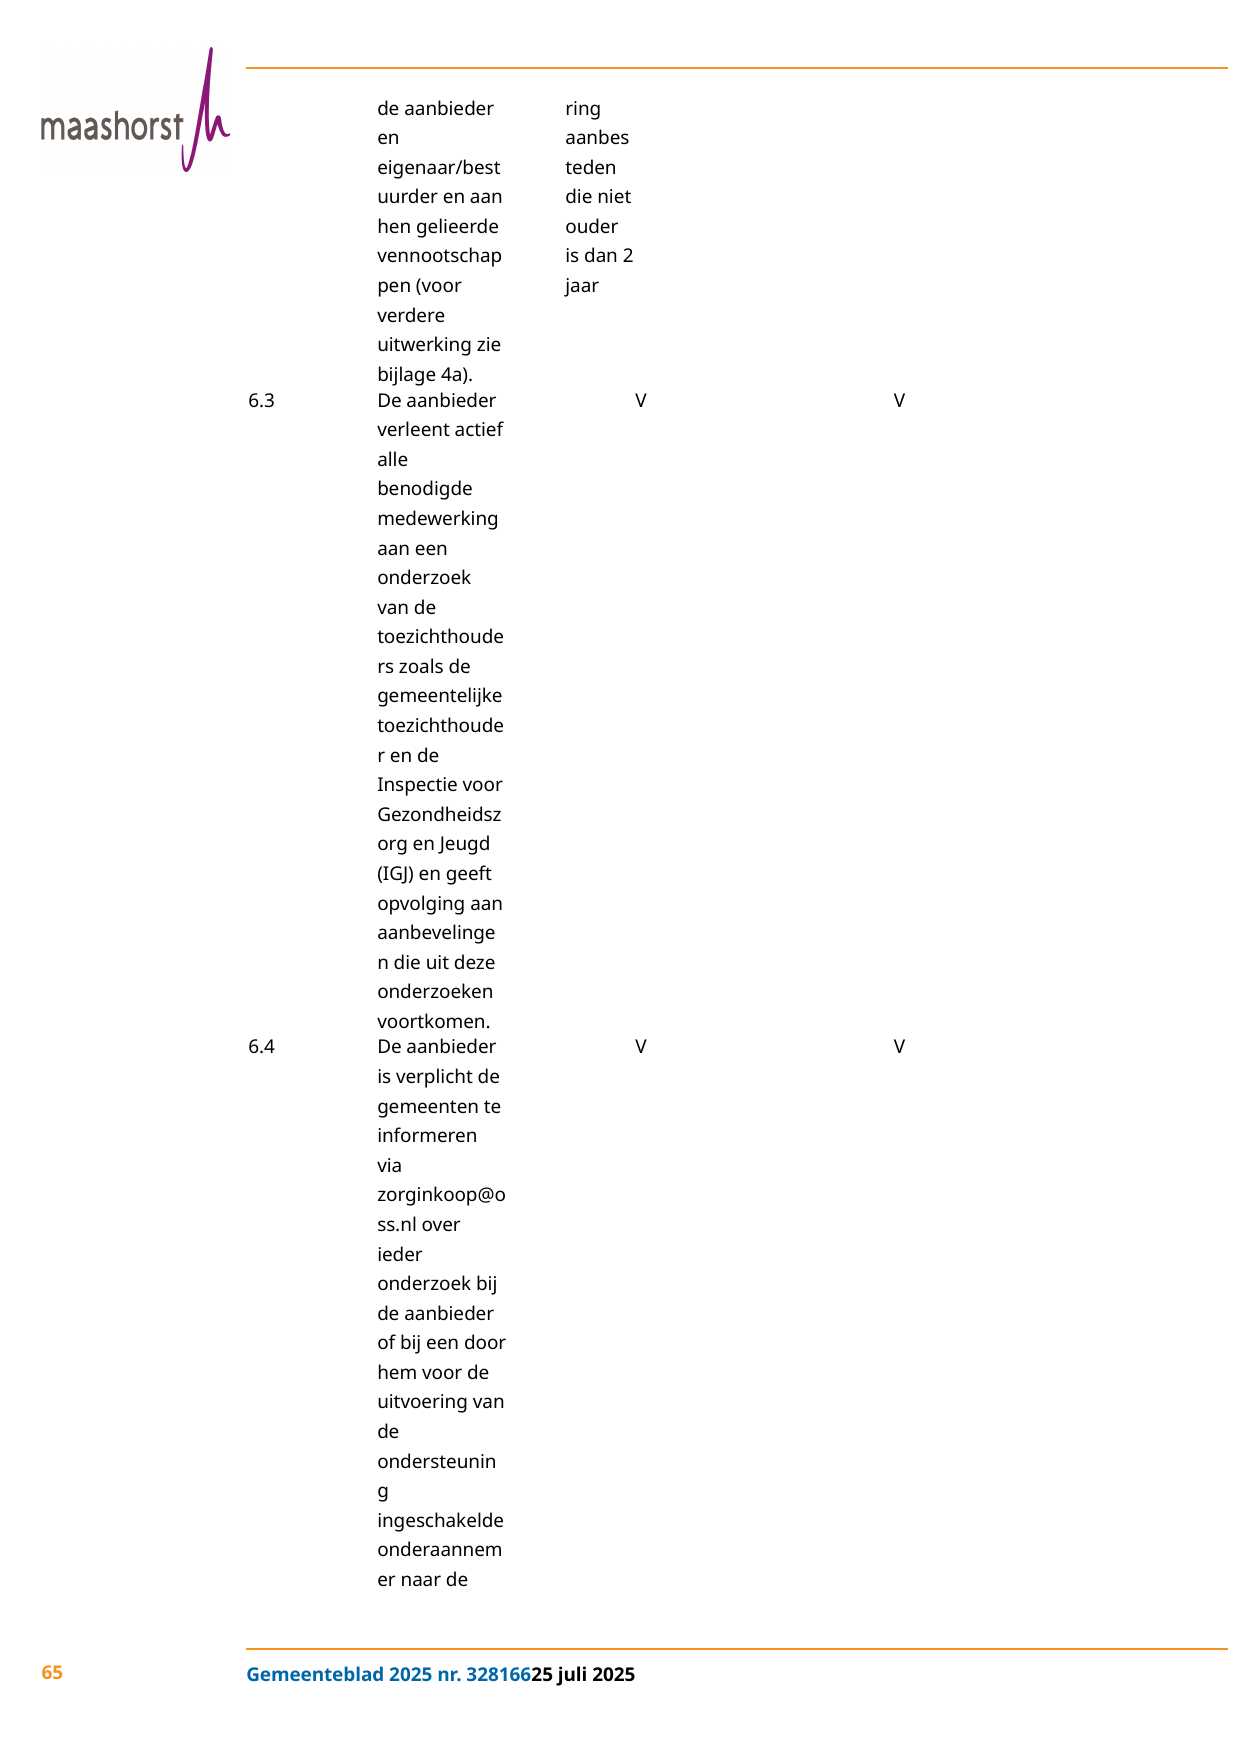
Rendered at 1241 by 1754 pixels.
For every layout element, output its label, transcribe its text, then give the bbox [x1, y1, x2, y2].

table_cell ring aanbesteden die niet ouder is dan 2 jaar [506, 95, 635, 387]
table_cell V [894, 1034, 1152, 1592]
table_cell V [635, 1034, 893, 1592]
table_cell V [635, 387, 893, 1034]
table_cell [506, 387, 635, 1034]
picture [41, 47, 231, 172]
table_cell [894, 95, 1152, 387]
table_cell [635, 95, 893, 387]
table_cell de aanbieder en eigenaar/bestuurder en aan hen gelieerde vennootschappen (voor verdere uitwerking zie bijlage 4a). [377, 95, 506, 387]
table_cell [248, 95, 377, 387]
table_cell 6.4 [248, 1034, 377, 1592]
table_cell [506, 1034, 635, 1592]
table_cell De aanbieder is verplicht de gemeenten te informeren via zorginkoop@oss.nl over ieder onderzoek bij de aanbieder of bij een door hem voor de uitvoering van de ondersteuning ingeschakelde onderaannemer naar de [377, 1034, 506, 1592]
table_cell De aanbieder verleent actief alle benodigde medewerking aan een onderzoek van de toezichthouders zoals de gemeentelijke toezichthouder en de Inspectie voor Gezondheidszorg en Jeugd (IGJ) en geeft opvolging aan aanbevelingen die uit deze onderzoeken voortkomen. [377, 387, 506, 1034]
table_cell V [894, 387, 1152, 1034]
table_cell 6.3 [248, 387, 377, 1034]
